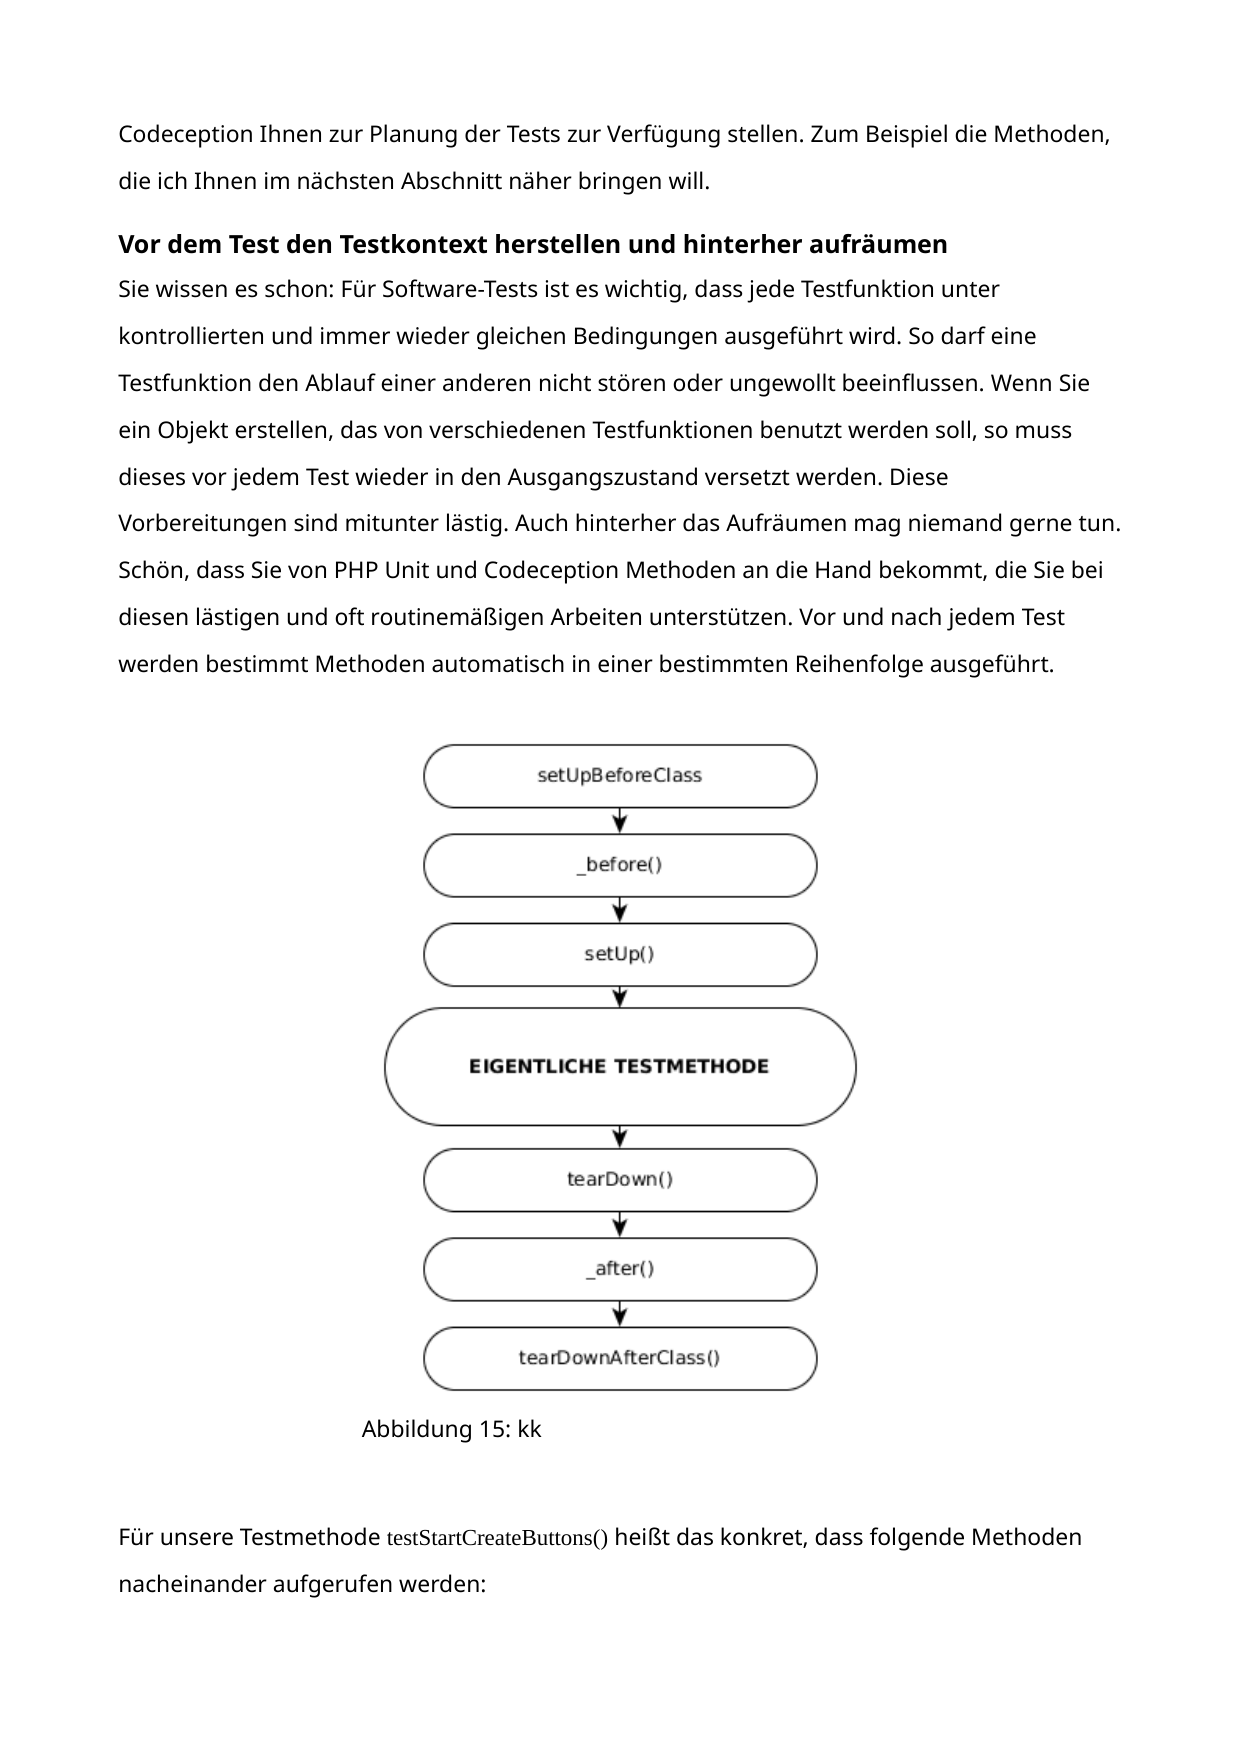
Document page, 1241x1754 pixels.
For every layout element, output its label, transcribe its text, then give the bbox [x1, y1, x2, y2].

text Abbildung 15: kk [362, 1413, 879, 1444]
text Für unsere Testmethode testStartCreateButtons() heißt das konkret, dass folgende Methoden nacheinander aufgerufen werden: [118, 1521, 1122, 1599]
text Codeception Ihnen zur Planung der Tests zur Verfügung stellen. Zum Beispiel die Methoden, die ich Ihnen im nächsten Abschnitt näher bringen will. [118, 118, 1122, 196]
subtitle Vor dem Test den Testkontext herstellen und hinterher aufräumen [118, 226, 1122, 261]
picture [361, 722, 879, 1413]
text Sie wissen es schon: Für Software-Tests ist es wichtig, dass jede Testfunktion unter kontrollierten und immer wieder gleichen Bedingungen ausgeführt wird. So darf eine Testfunktion den Ablauf einer anderen nicht stören oder ungewollt beeinflussen. Wenn Sie ein Objekt erstellen, das von verschiedenen Testfunktionen benutzt werden soll, so muss dieses vor jedem Test wieder in den Ausgangszustand versetzt werden. Diese Vorbereitungen sind mitunter lästig. Auch hinterher das Aufräumen mag niemand gerne tun. Schön, dass Sie von PHP Unit und Codeception Methoden an die Hand bekommt, die Sie bei diesen lästigen und oft routinemäßigen Arbeiten unterstützen. Vor und nach jedem Test werden bestimmt Methoden automatisch in einer bestimmten Reihenfolge ausgeführt. [118, 273, 1122, 679]
